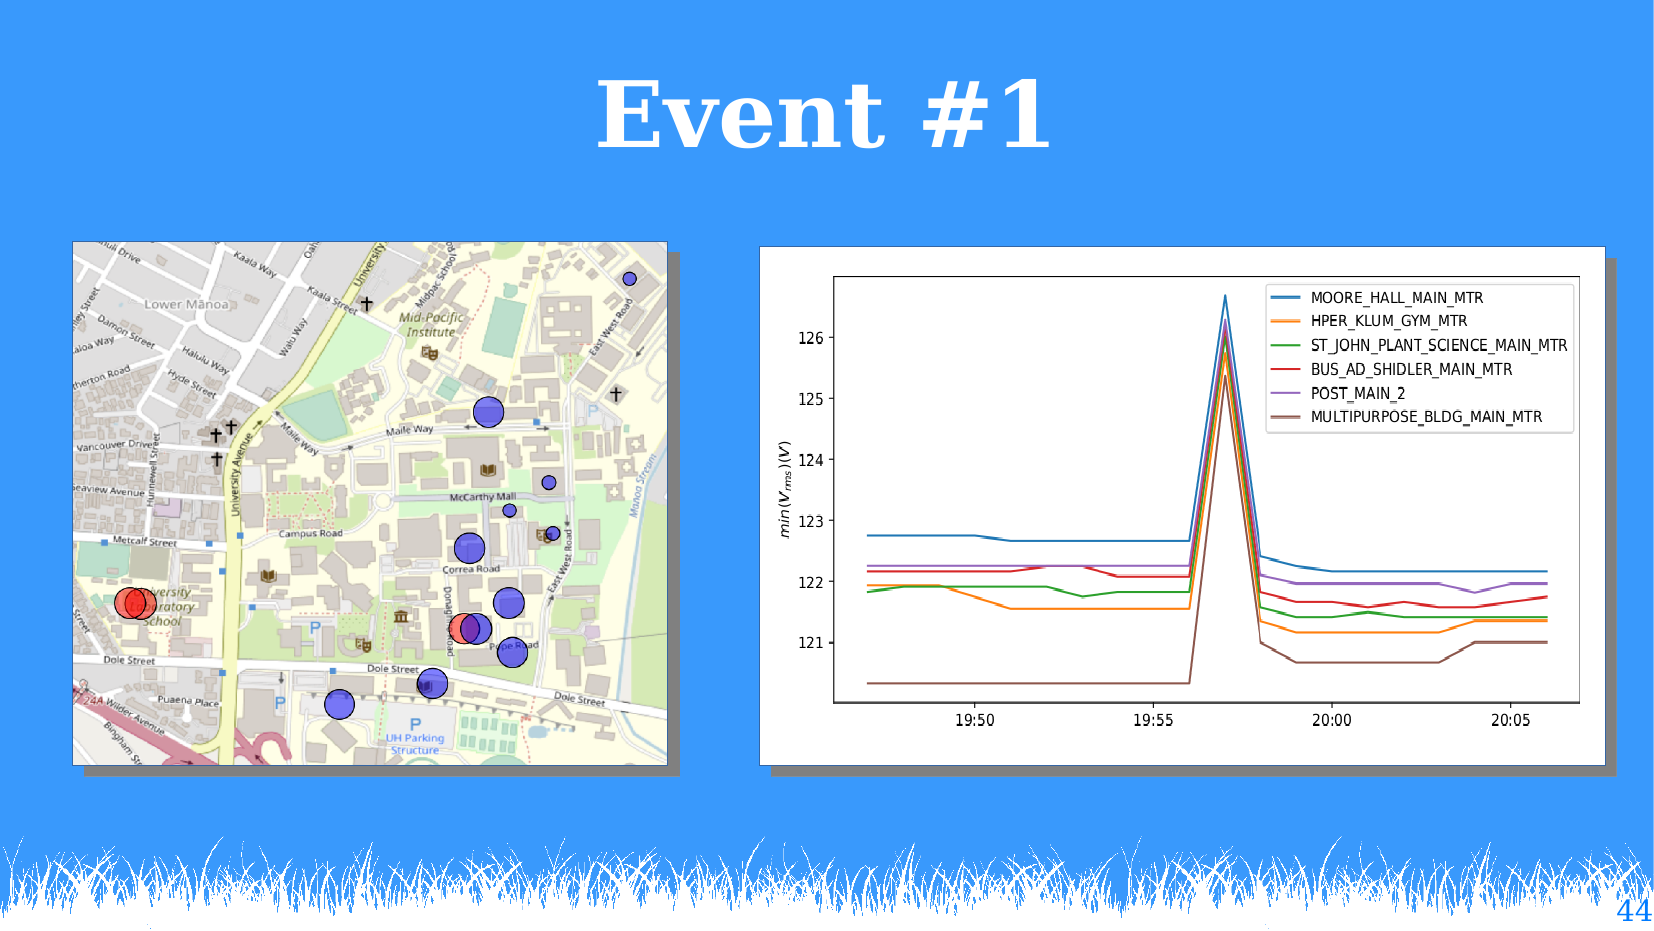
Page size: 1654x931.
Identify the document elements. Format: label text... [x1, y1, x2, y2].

text_box [759, 246, 1606, 766]
picture [0, 0, 1654, 931]
title Event #1 [82, 37, 1571, 193]
